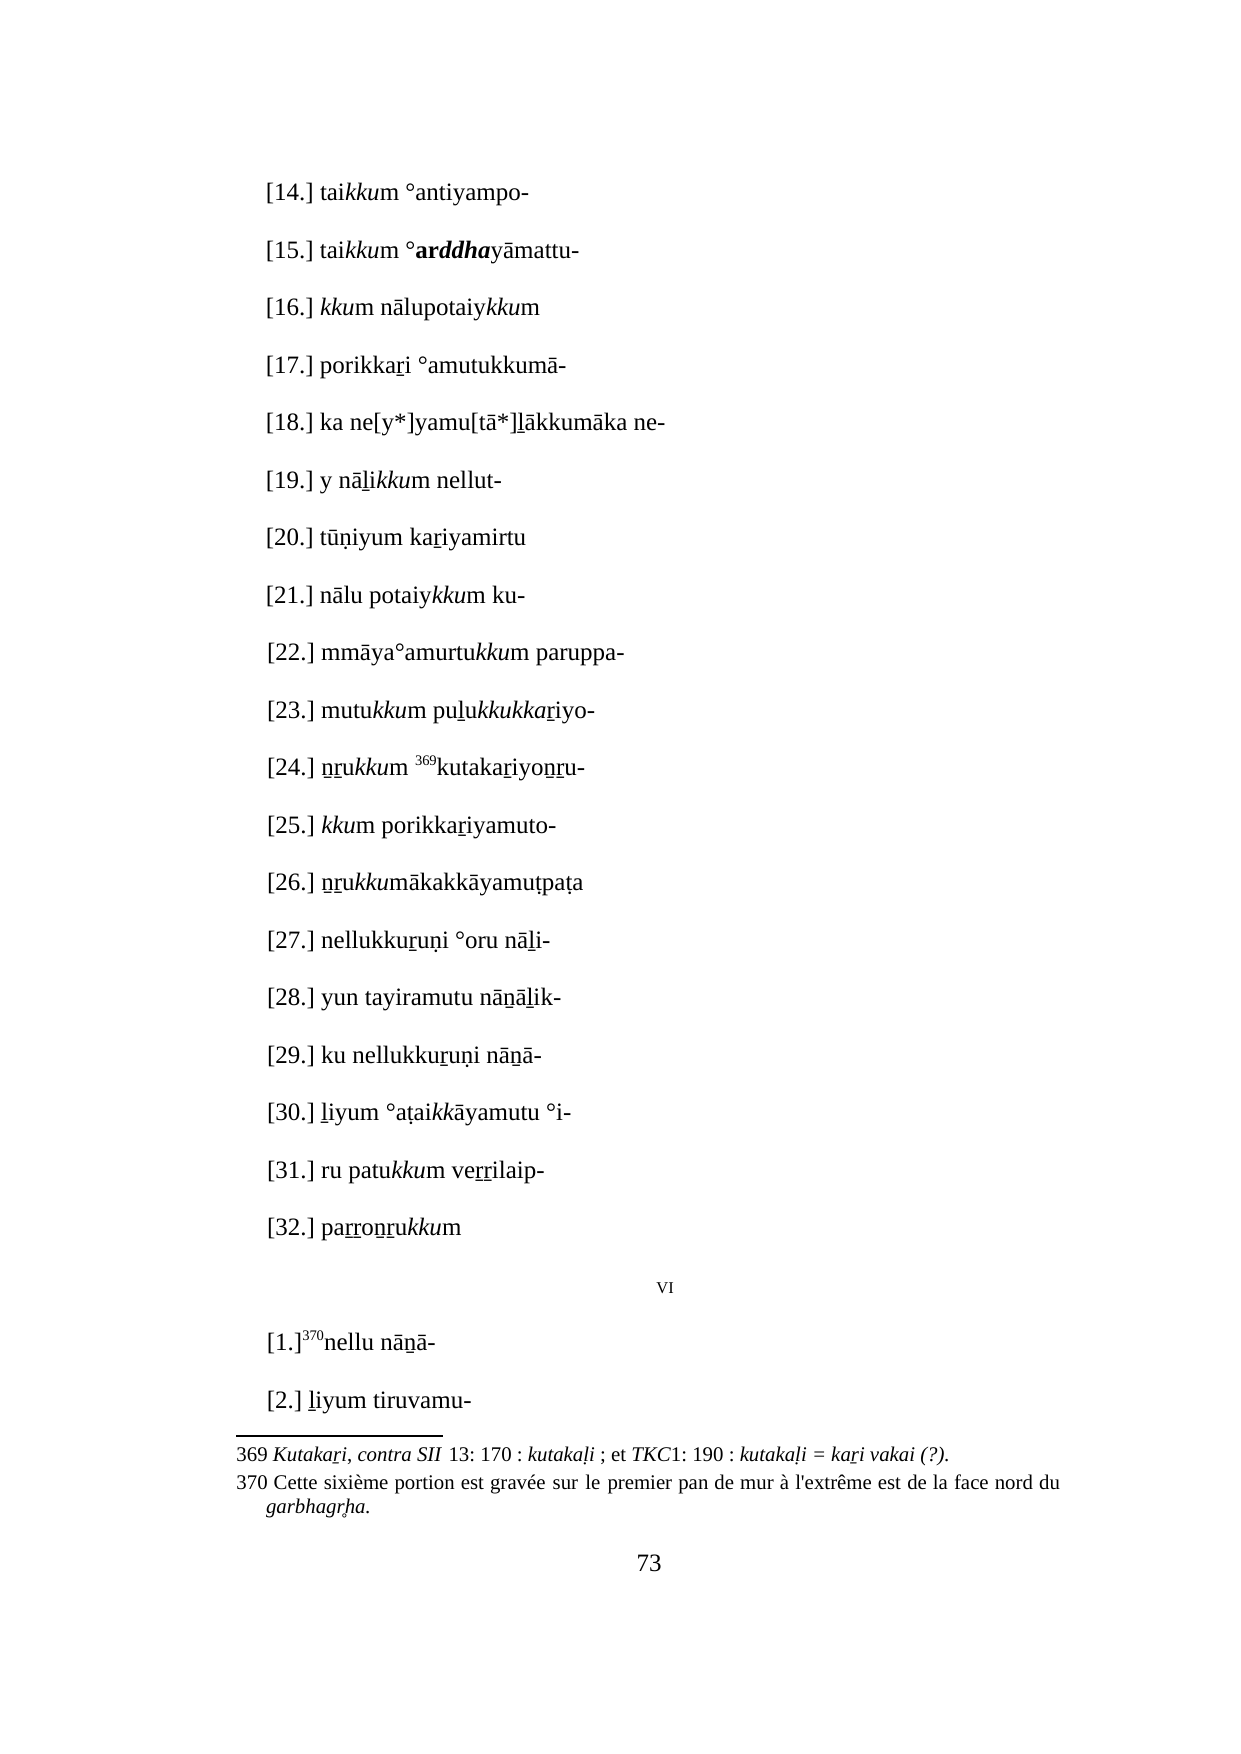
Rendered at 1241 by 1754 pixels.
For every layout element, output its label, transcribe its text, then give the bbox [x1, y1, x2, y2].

text [21.] nālu potaiykkum ku- [266, 580, 1061, 608]
text vi [298, 1270, 1032, 1298]
text Kutakaṟi, contra SII 13: 170 : kutakaḷi ; et TKC1: 190 : kutakaḷi = kaṟi vakai (?). [236, 1442, 1061, 1466]
text [27.] nellukkuṟuṇi °oru nāḻi- [267, 925, 1061, 953]
text [26.] ṉṟukkumākakkāyamuṭpaṭa [267, 867, 1061, 896]
text [16.] kkum nālupotaiykkum [266, 292, 1061, 321]
text [19.] y nāḻikkum nellut- [266, 465, 1061, 493]
text [31.] ru patukkum veṟṟilaip- [267, 1155, 1061, 1183]
text [1.]nellu nāṉā- [267, 1327, 1061, 1356]
text [2.] ḻiyum tiruvamu- [267, 1385, 1061, 1413]
text [18.] ka ne[y*]yamu[tā*]ḻākkumāka ne- [266, 407, 1061, 436]
text [20.] tūṇiyum kaṟiyamirtu [266, 522, 1061, 551]
text [28.] yun tayiramutu nāṉāḻik- [267, 982, 1061, 1011]
text [15.] taikkum °arddhayāmattu- [266, 235, 1061, 263]
text Cette sixième portion est gravée sur le premier pan de mur à l'extrême est de la face nord du garbhagr̥ha. [236, 1466, 1061, 1518]
text [14.] taikkum °antiyampo- [266, 177, 1061, 206]
text [30.] ḻiyum °aṭaikkāyamutu °i- [267, 1097, 1061, 1126]
text [32.] paṟṟoṉṟukkum [267, 1212, 1061, 1241]
text [29.] ku nellukkuṟuṇi nāṉā- [267, 1040, 1061, 1068]
text [22.] mmāya°amurtukkum paruppa- [267, 637, 1061, 666]
text [17.] porikkaṟi °amutukkumā- [266, 350, 1061, 378]
text [23.] mutukkum puḻukkukkaṟiyo- [267, 695, 1061, 723]
text [24.] ṉṟukkum kutakaṟiyoṉṟu- [267, 752, 1061, 781]
text [25.] kkum porikkaṟiyamuto- [267, 810, 1061, 838]
